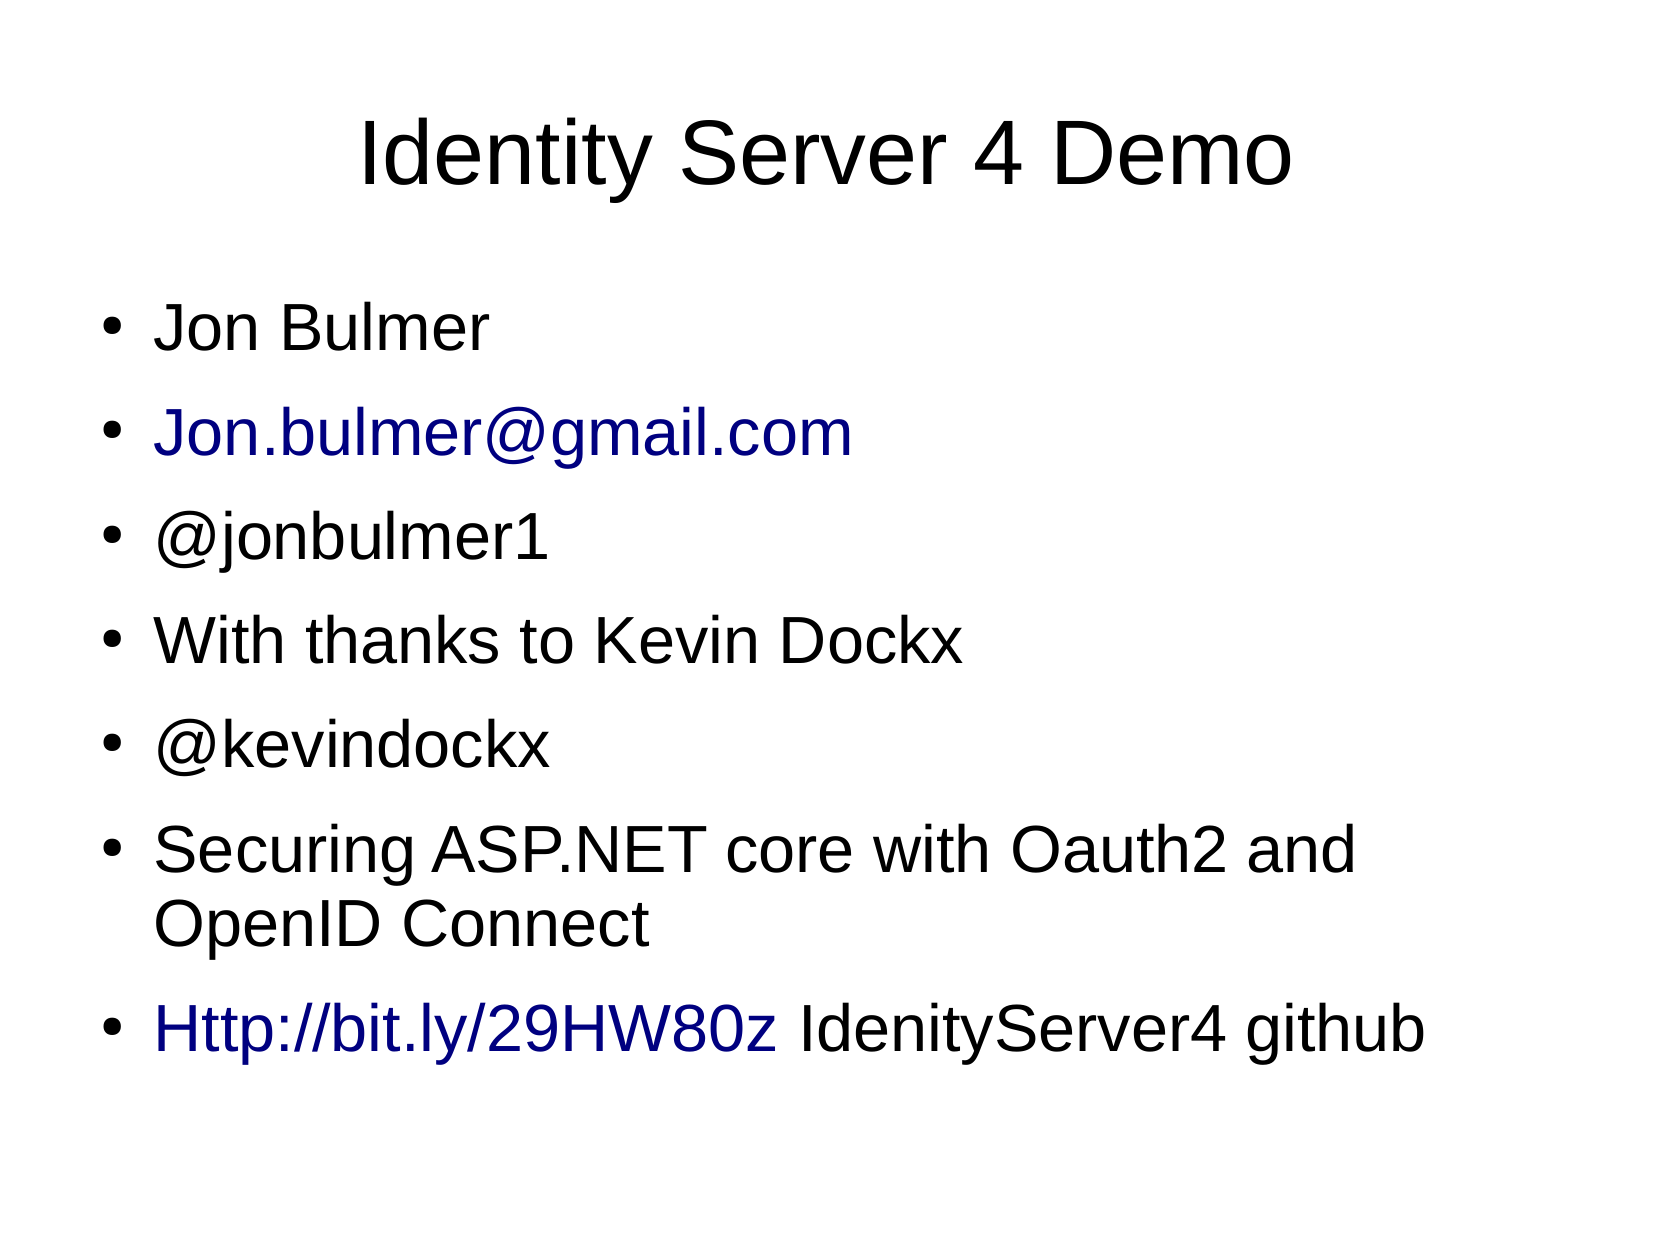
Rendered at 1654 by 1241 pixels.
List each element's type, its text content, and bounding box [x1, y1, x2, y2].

title Identity Server 4 Demo [82, 49, 1571, 257]
list Jon Bulmer Jon.bulmer@gmail.com @jonbulmer1 With thanks to Kevin Dockx @kevindockx Securing ASP.NET core with Oauth2 and OpenID Connect Http://bit.ly/29HW80z IdenityServer4 github [82, 290, 1571, 1109]
